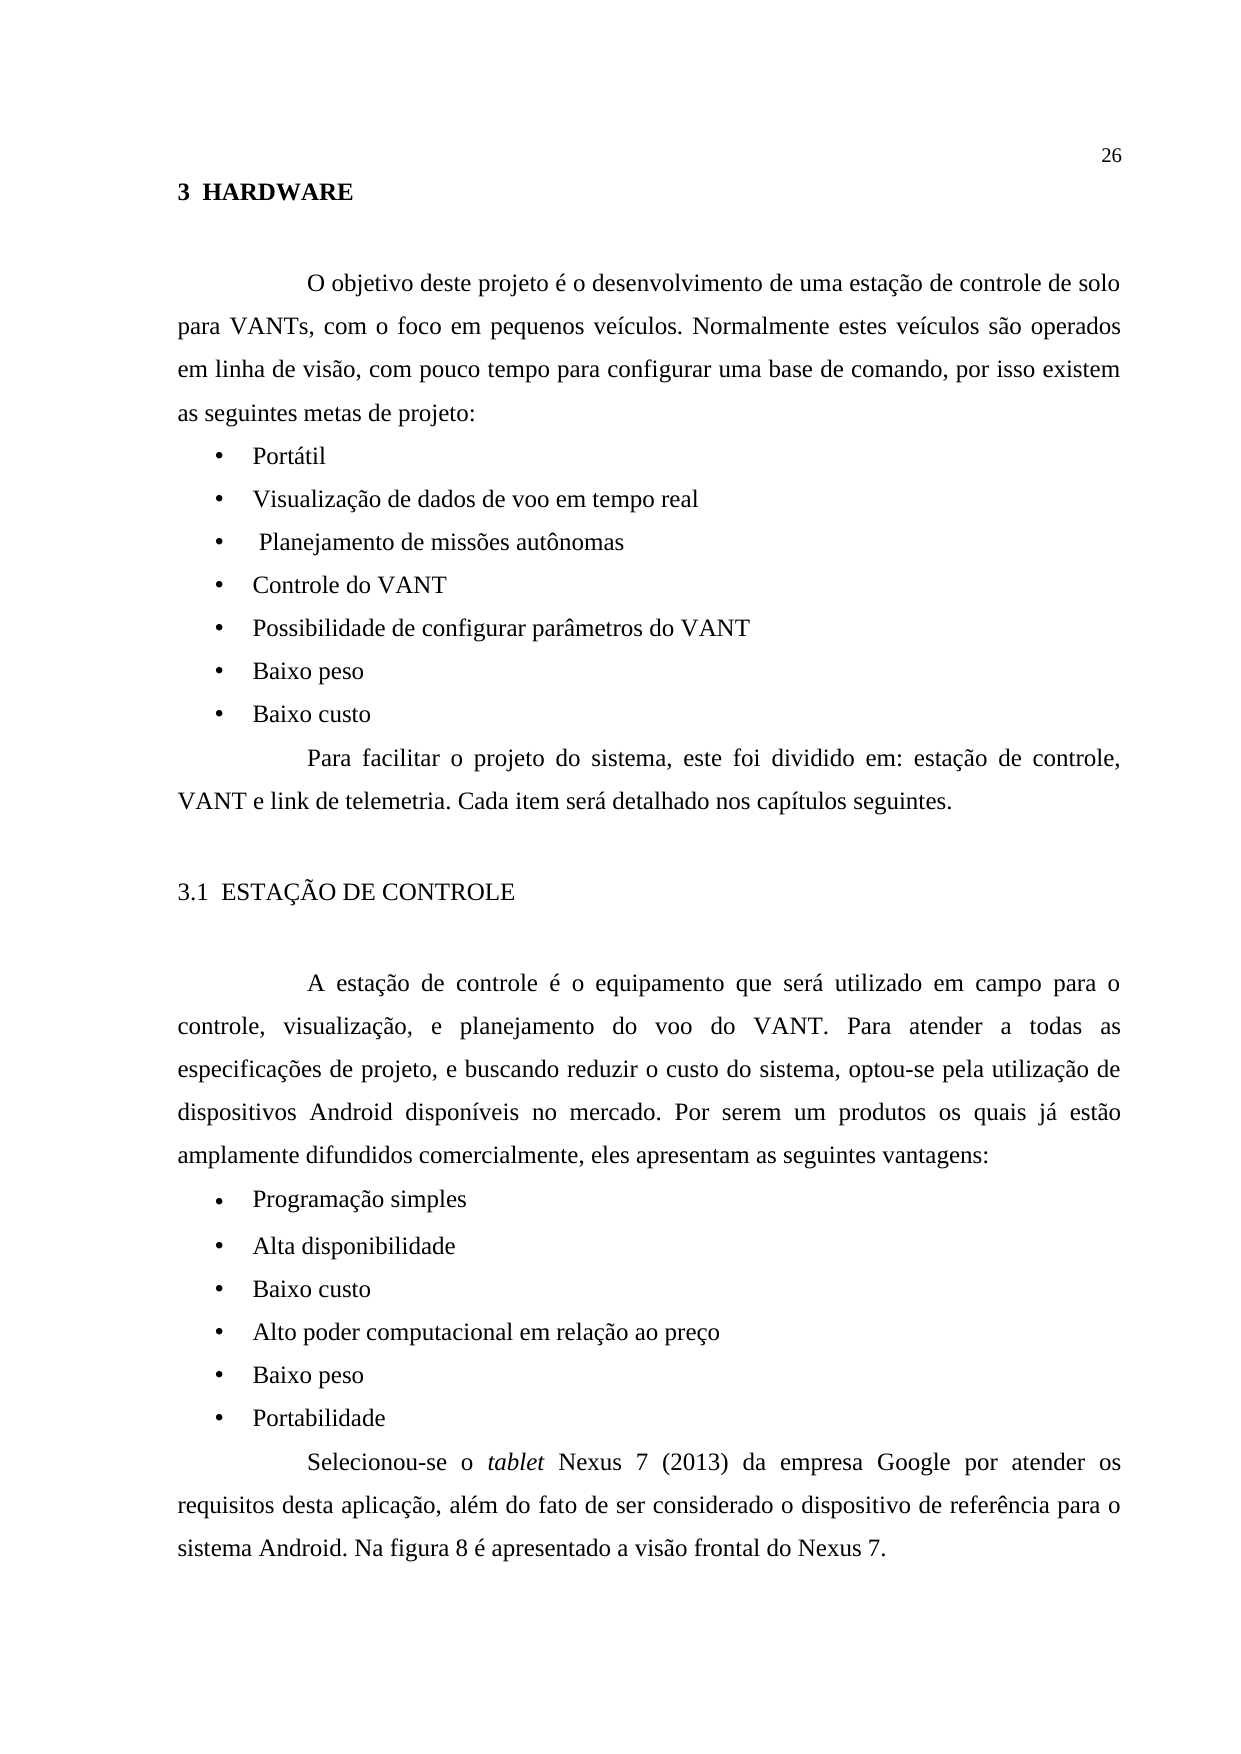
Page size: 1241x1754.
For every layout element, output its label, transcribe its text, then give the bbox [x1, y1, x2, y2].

list Portátil [215, 441, 1122, 469]
list Possibilidade de configurar parâmetros do VANT [215, 613, 1122, 642]
text Selecionou-se o tablet Nexus 7 (2013) da empresa Google por atender os requisitos desta aplicação, além do fato de ser considerado o dispositivo de referência para o sistema Android. Na figura 8 é apresentado a visão frontal do Nexus 7. [177, 1447, 1122, 1562]
list Baixo custo [215, 1274, 1122, 1303]
list Visualização de dados de voo em tempo real [215, 484, 1122, 513]
subtitle Estação de controle [177, 877, 1122, 906]
list Baixo custo [215, 699, 1122, 728]
list Portabilidade [215, 1403, 1122, 1432]
list Alta disponibilidade [215, 1231, 1122, 1260]
text Para facilitar o projeto do sistema, este foi dividido em: estação de controle, VANT e link de telemetria. Cada item será detalhado nos capítulos seguintes. [177, 743, 1122, 814]
text A estação de controle é o equipamento que será utilizado em campo para o controle, visualização, e planejamento do voo do VANT. Para atender a todas as especificações de projeto, e buscando reduzir o custo do sistema, optou-se pela utilização de dispositivos Android disponíveis no mercado. Por serem um produtos os quais já estão amplamente difundidos comercialmente, eles apresentam as seguintes vantagens: [177, 968, 1122, 1169]
list Planejamento de missões autônomas [215, 527, 1122, 556]
subtitle Hardware [177, 177, 1122, 206]
list Baixo peso [215, 1360, 1122, 1389]
list Alto poder computacional em relação ao preço [215, 1317, 1122, 1346]
list Programação simples [215, 1184, 1122, 1215]
list Controle do VANT [215, 570, 1122, 599]
list Baixo peso [215, 656, 1122, 685]
text O objetivo deste projeto é o desenvolvimento de uma estação de controle de solo para VANTs, com o foco em pequenos veículos. Normalmente estes veículos são operados em linha de visão, com pouco tempo para configurar uma base de comando, por isso existem as seguintes metas de projeto: [177, 268, 1122, 426]
